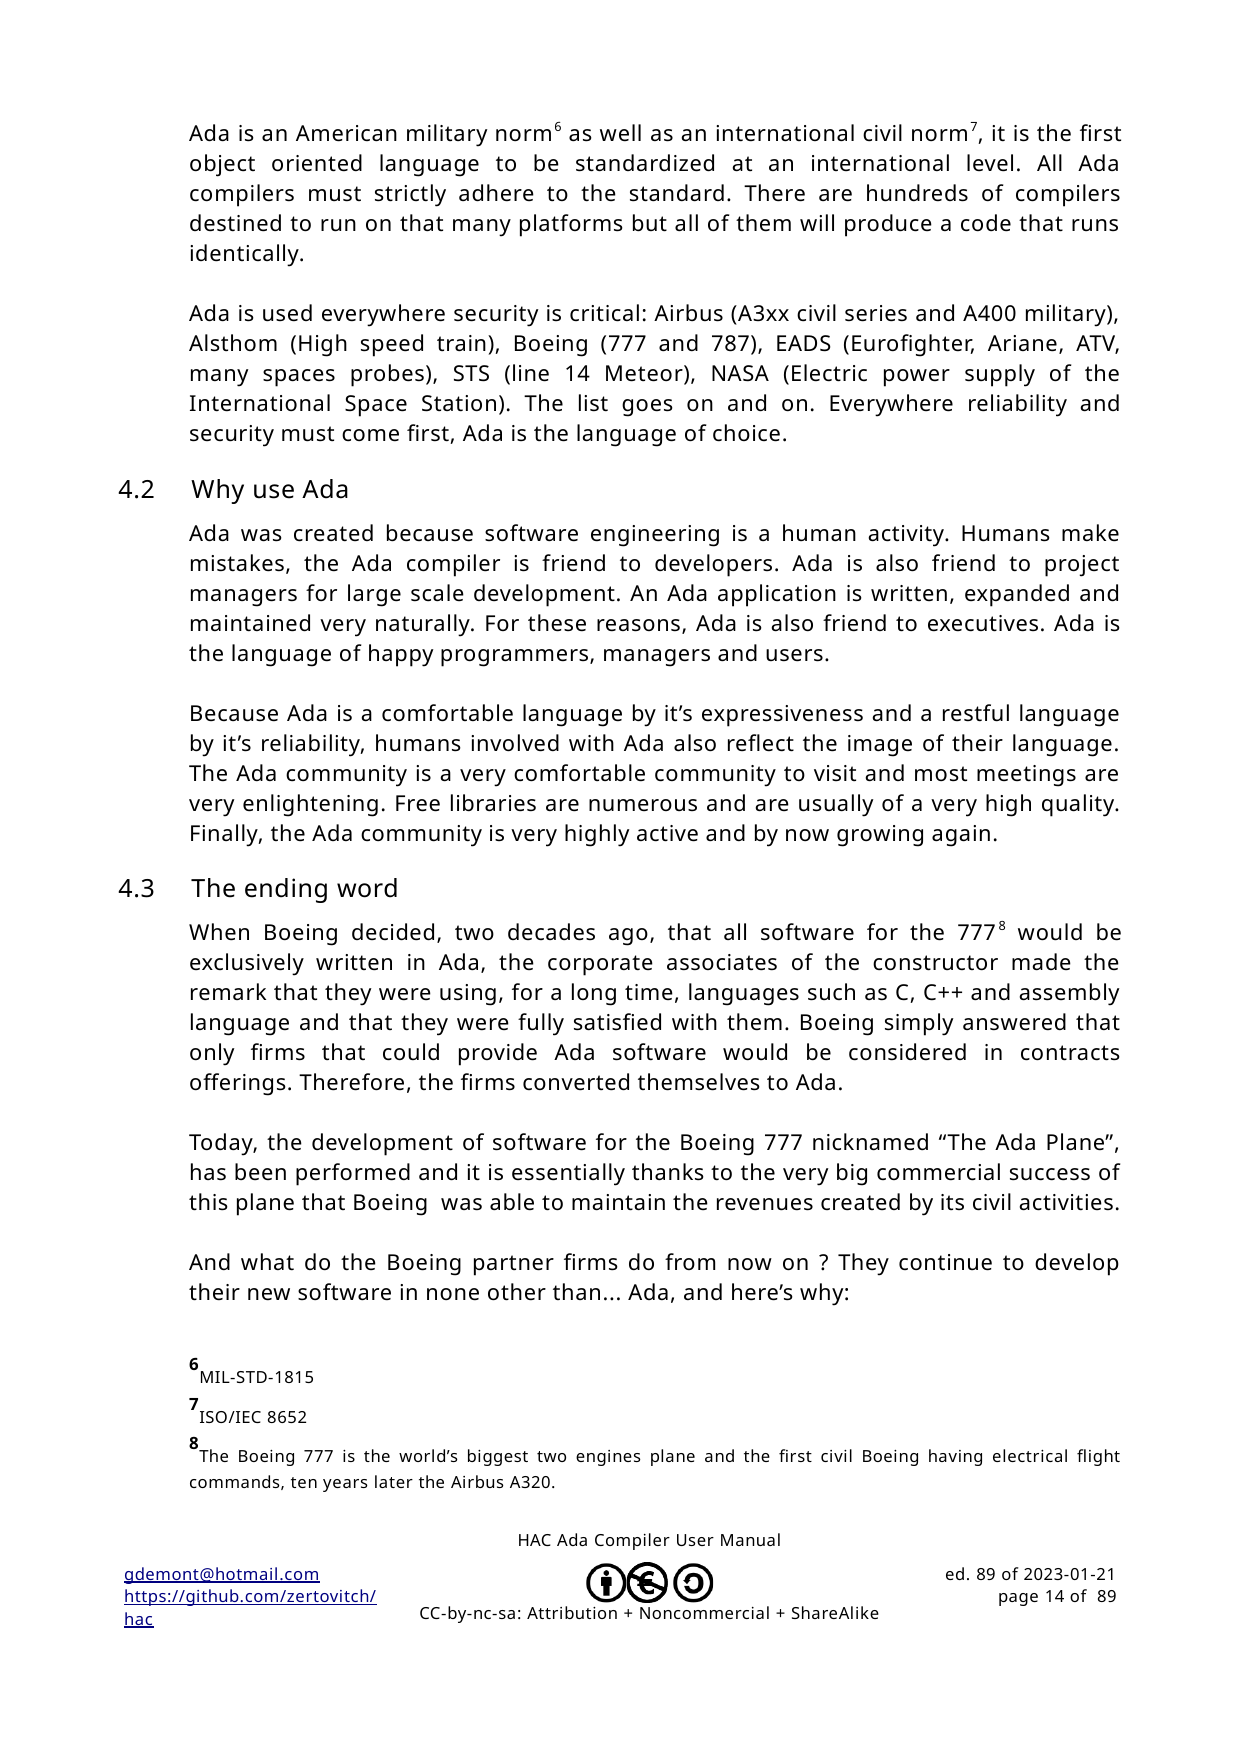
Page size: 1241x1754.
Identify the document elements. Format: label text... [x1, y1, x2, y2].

text When Boeing decided, two decades ago, that all software for the 777 would be exclusively written in Ada, the corporate associates of the constructor made the remark that they were using, for a long time, languages such as C, C++ and assembly language and that they were fully satisfied with them. Boeing simply answered that only firms that could provide Ada software would be considered in contracts offerings. Therefore, the firms converted themselves to Ada. [189, 917, 1122, 1097]
picture [585, 1562, 668, 1603]
text The Boeing 777 is the world’s biggest two engines plane and the first civil Boeing having electrical flight commands, ten years later the Airbus A320. [189, 1431, 1122, 1493]
text ISO/IEC 8652 [189, 1392, 1122, 1431]
text Today, the development of software for the Boeing 777 nicknamed “The Ada Plane”, has been performed and it is essentially thanks to the very big commercial success of this plane that Boeing was able to maintain the revenues created by its civil activities. [189, 1127, 1122, 1217]
subtitle The ending word [118, 871, 1122, 905]
subtitle Why use Ada [118, 472, 1122, 506]
picture [672, 1562, 714, 1603]
text MIL-STD-1815 [189, 1352, 1122, 1392]
text Ada is used everywhere security is critical: Airbus (A3xx civil series and A400 military), Alsthom (High speed train), Boeing (777 and 787), EADS (Eurofighter, Ariane, ATV, many spaces probes), STS (line 14 Meteor), NASA (Electric power supply of the International Space Station). The list goes on and on. Everywhere reliability and security must come first, Ada is the language of choice. [189, 298, 1122, 448]
text Because Ada is a comfortable language by it’s expressiveness and a restful language by it’s reliability, humans involved with Ada also reflect the image of their language. The Ada community is a very comfortable community to visit and most meetings are very enlightening. Free libraries are numerous and are usually of a very high quality. Finally, the Ada community is very highly active and by now growing again. [189, 697, 1122, 847]
text Ada is an American military norm as well as an international civil norm, it is the first object oriented language to be standardized at an international level. All Ada compilers must strictly adhere to the standard. There are hundreds of compilers destined to run on that many platforms but all of them will produce a code that runs identically. [189, 118, 1122, 268]
text Ada was created because software engineering is a human activity. Humans make mistakes, the Ada compiler is friend to developers. Ada is also friend to project managers for large scale development. An Ada application is written, expanded and maintained very naturally. For these reasons, Ada is also friend to executives. Ada is the language of happy programmers, managers and users. [189, 517, 1122, 667]
text And what do the Boeing partner firms do from now on ? They continue to develop their new software in none other than... Ada, and here’s why: [189, 1247, 1122, 1307]
